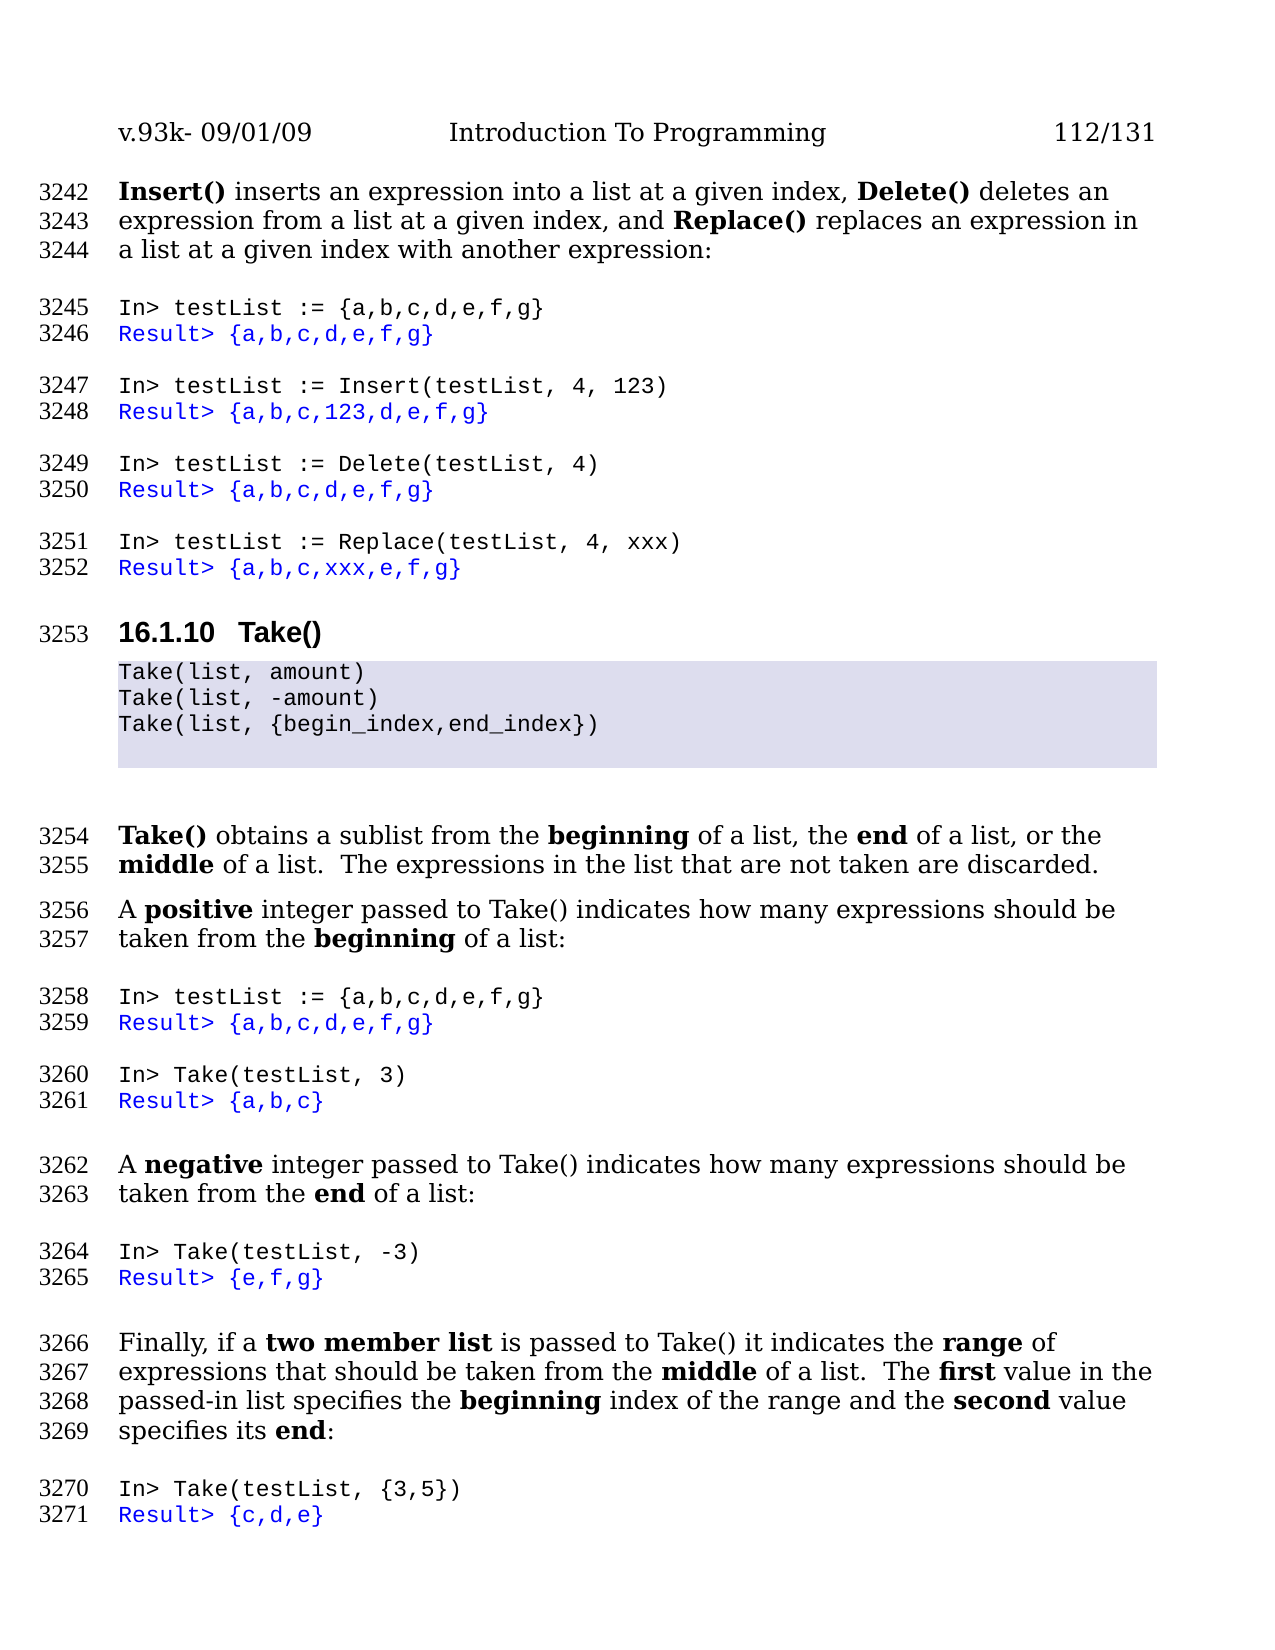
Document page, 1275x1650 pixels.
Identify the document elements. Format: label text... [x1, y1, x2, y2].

text In> testList := {a,b,c,d,e,f,g} [118, 297, 1157, 323]
subtitle Take() [118, 615, 1157, 648]
text In> testList := {a,b,c,d,e,f,g} [118, 985, 1157, 1011]
text Result> {a,b,c} [118, 1089, 1157, 1115]
text Result> {a,b,c,d,e,f,g} [118, 478, 1157, 504]
text Result> {a,b,c,d,e,f,g} [118, 323, 1157, 348]
text In> testList := Insert(testList, 4, 123) [118, 374, 1157, 400]
text In> Take(testList, -3) [118, 1241, 1157, 1267]
text Take() obtains a sublist from the beginning of a list, the end of a list, or the middle of a list. The expressions in the list that are not taken are discarded. [118, 821, 1157, 880]
text Insert() inserts an expression into a list at a given index, Delete() deletes an expression from a list at a given index, and Replace() replaces an expression in a list at a given index with another expression: [118, 177, 1157, 265]
text In> testList := Delete(testList, 4) [118, 452, 1157, 478]
text In> Take(testList, {3,5}) [118, 1477, 1157, 1503]
text In> testList := Replace(testList, 4, xxx) [118, 530, 1157, 556]
text A negative integer passed to Take() indicates how many expressions should be taken from the end of a list: [118, 1150, 1157, 1209]
text Result> {e,f,g} [118, 1267, 1157, 1293]
text In> Take(testList, 3) [118, 1063, 1157, 1089]
text Finally, if a two member list is passed to Take() it indicates the range of expressions that should be taken from the middle of a list. The first value in the passed-in list specifies the beginning index of the range and the second value specifies its end: [118, 1327, 1157, 1445]
text A positive integer passed to Take() indicates how many expressions should be taken from the beginning of a list: [118, 895, 1157, 953]
text Result> {c,d,e} [118, 1503, 1157, 1529]
text Result> {a,b,c,xxx,e,f,g} [118, 556, 1157, 582]
table_header Take(list, amount) Take(list, -amount) Take(list, {begin_index,end_index}) [118, 661, 1157, 768]
text Result> {a,b,c,123,d,e,f,g} [118, 400, 1157, 426]
text Result> {a,b,c,d,e,f,g} [118, 1011, 1157, 1037]
